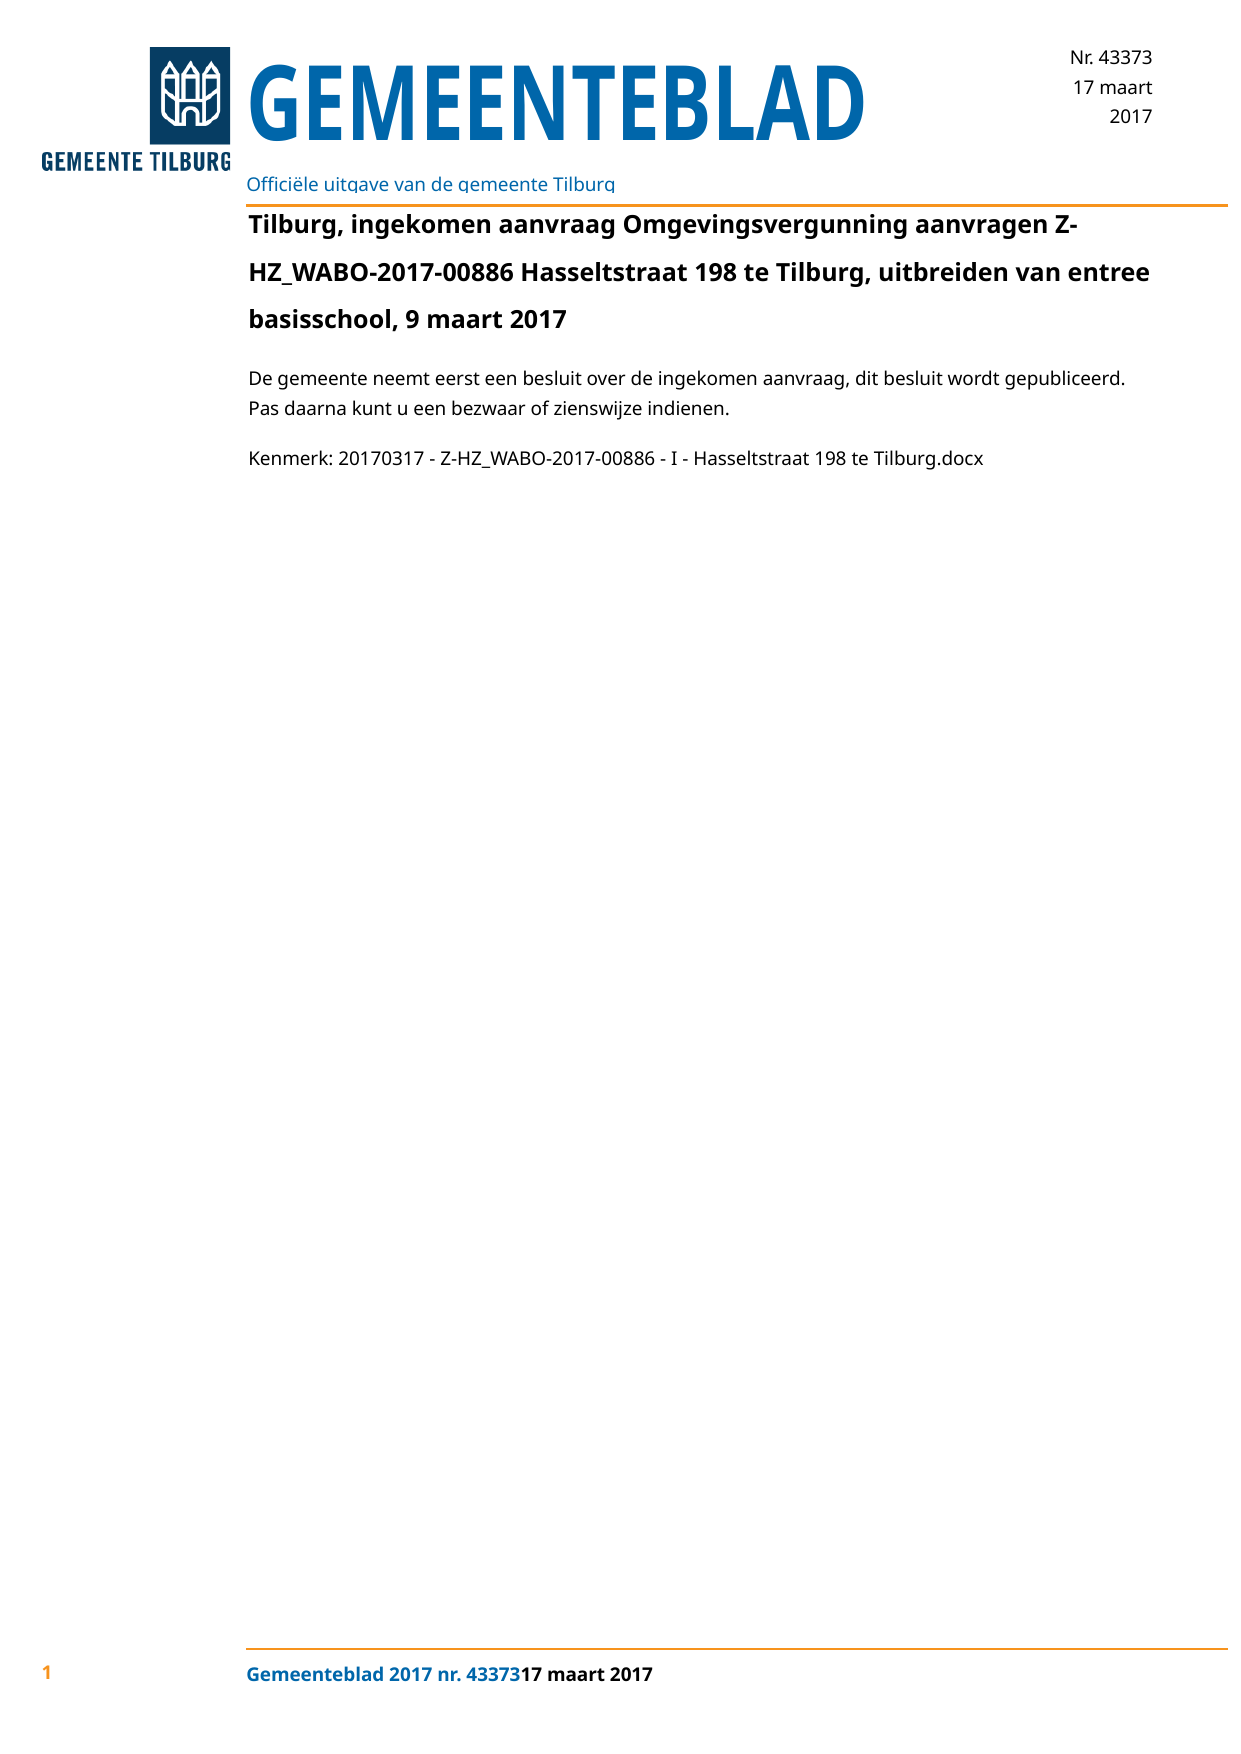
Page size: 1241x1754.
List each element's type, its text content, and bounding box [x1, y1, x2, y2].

text Tilburg, ingekomen aanvraag Omgevingsvergunning aanvragen Z-HZ_WABO-2017-00886 Hasseltstraat 198 te Tilburg, uitbreiden van entree basisschool, 9 maart 2017 [248, 207, 1152, 336]
text Kenmerk: 20170317 - Z-HZ_WABO-2017-00886 - I - Hasseltstraat 198 te Tilburg.docx [248, 446, 1152, 471]
picture [41, 47, 231, 172]
text De gemeente neemt eerst een besluit over de ingekomen aanvraag, dit besluit wordt gepubliceerd. Pas daarna kunt u een bezwaar of zienswijze indienen. [248, 366, 1152, 421]
